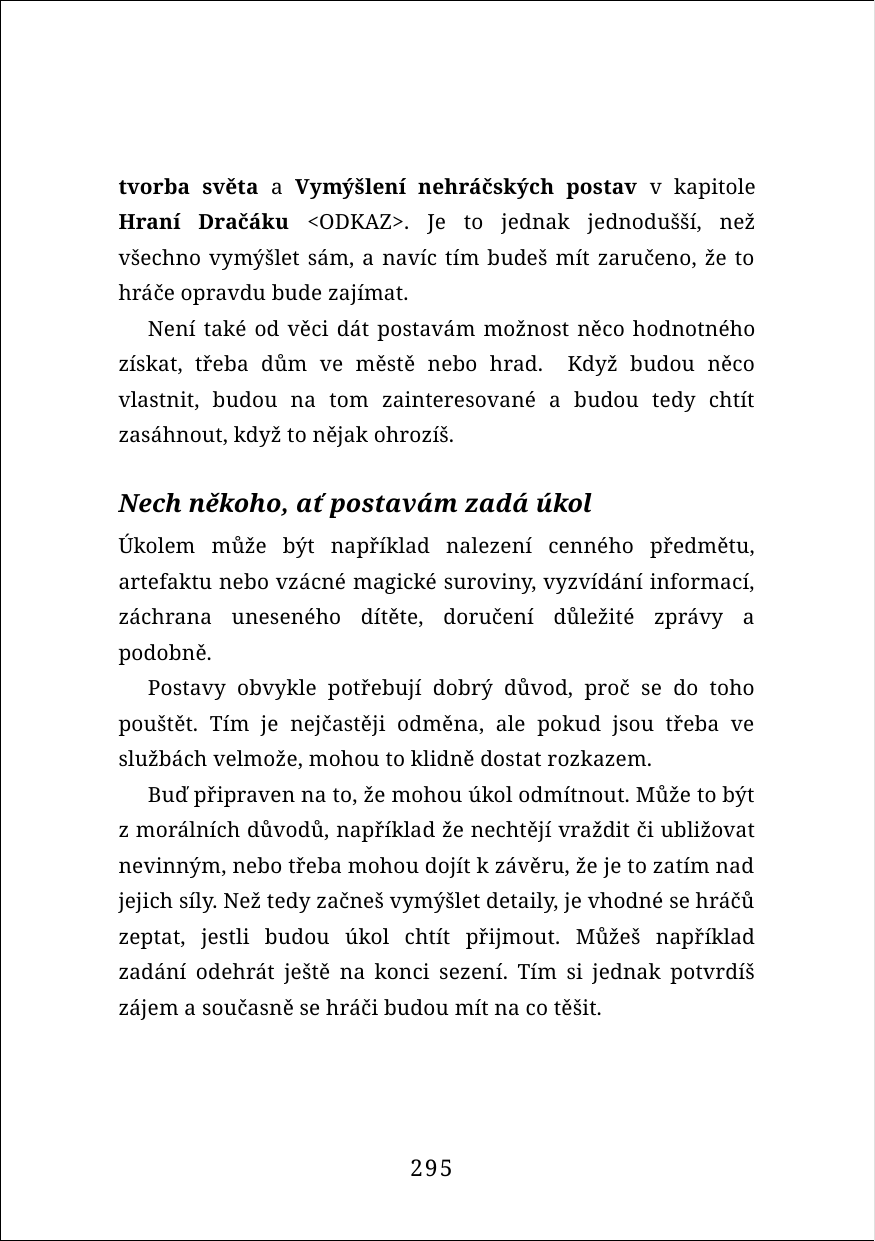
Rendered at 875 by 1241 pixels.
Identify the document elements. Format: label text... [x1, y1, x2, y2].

text Úkolem může být například nalezení cenného předmětu, artefaktu nebo vzácné magické suroviny, vyzvídání informací, záchrana uneseného dítěte, doručení důležité zprávy a podobně. Postavy obvykle potřebují dobrý důvod, proč se do toho pouštět. Tím je nejčastěji odměna, ale pokud jsou třeba ve službách velmože, mohou to klidně dostat rozkazem. Buď připraven na to, že mohou úkol odmítnout. Může to být z morálních důvodů, například že nechtějí vraždit či ubližovat nevinným, nebo třeba mohou dojít k závěru, že je to zatím nad jejich síly. Než tedy začneš vymýšlet detaily, je vhodné se hráčů zeptat, jestli budou úkol chtít přijmout. Můžeš například zadání odehrát ještě na konci sezení. Tím si jednak potvrdíš zájem a současně se hráči budou mít na co těšit. [118, 531, 756, 1021]
subtitle Nech někoho, ať postavám zadá úkol [118, 485, 756, 519]
text tvorba světa a Vymýšlení nehráčských postav v kapitole Hraní Dračáku <ODKAZ>. Je to jednak jednodušší, než všechno vymýšlet sám, a navíc tím budeš mít zaručeno, že to hráče opravdu bude zajímat. Není také od věci dát postavám možnost něco hodnotného získat, třeba dům ve městě nebo hrad. Když budou něco vlastnit, budou na tom zainteresované a budou tedy chtít zasáhnout, když to nějak ohrozíš. [118, 172, 756, 449]
